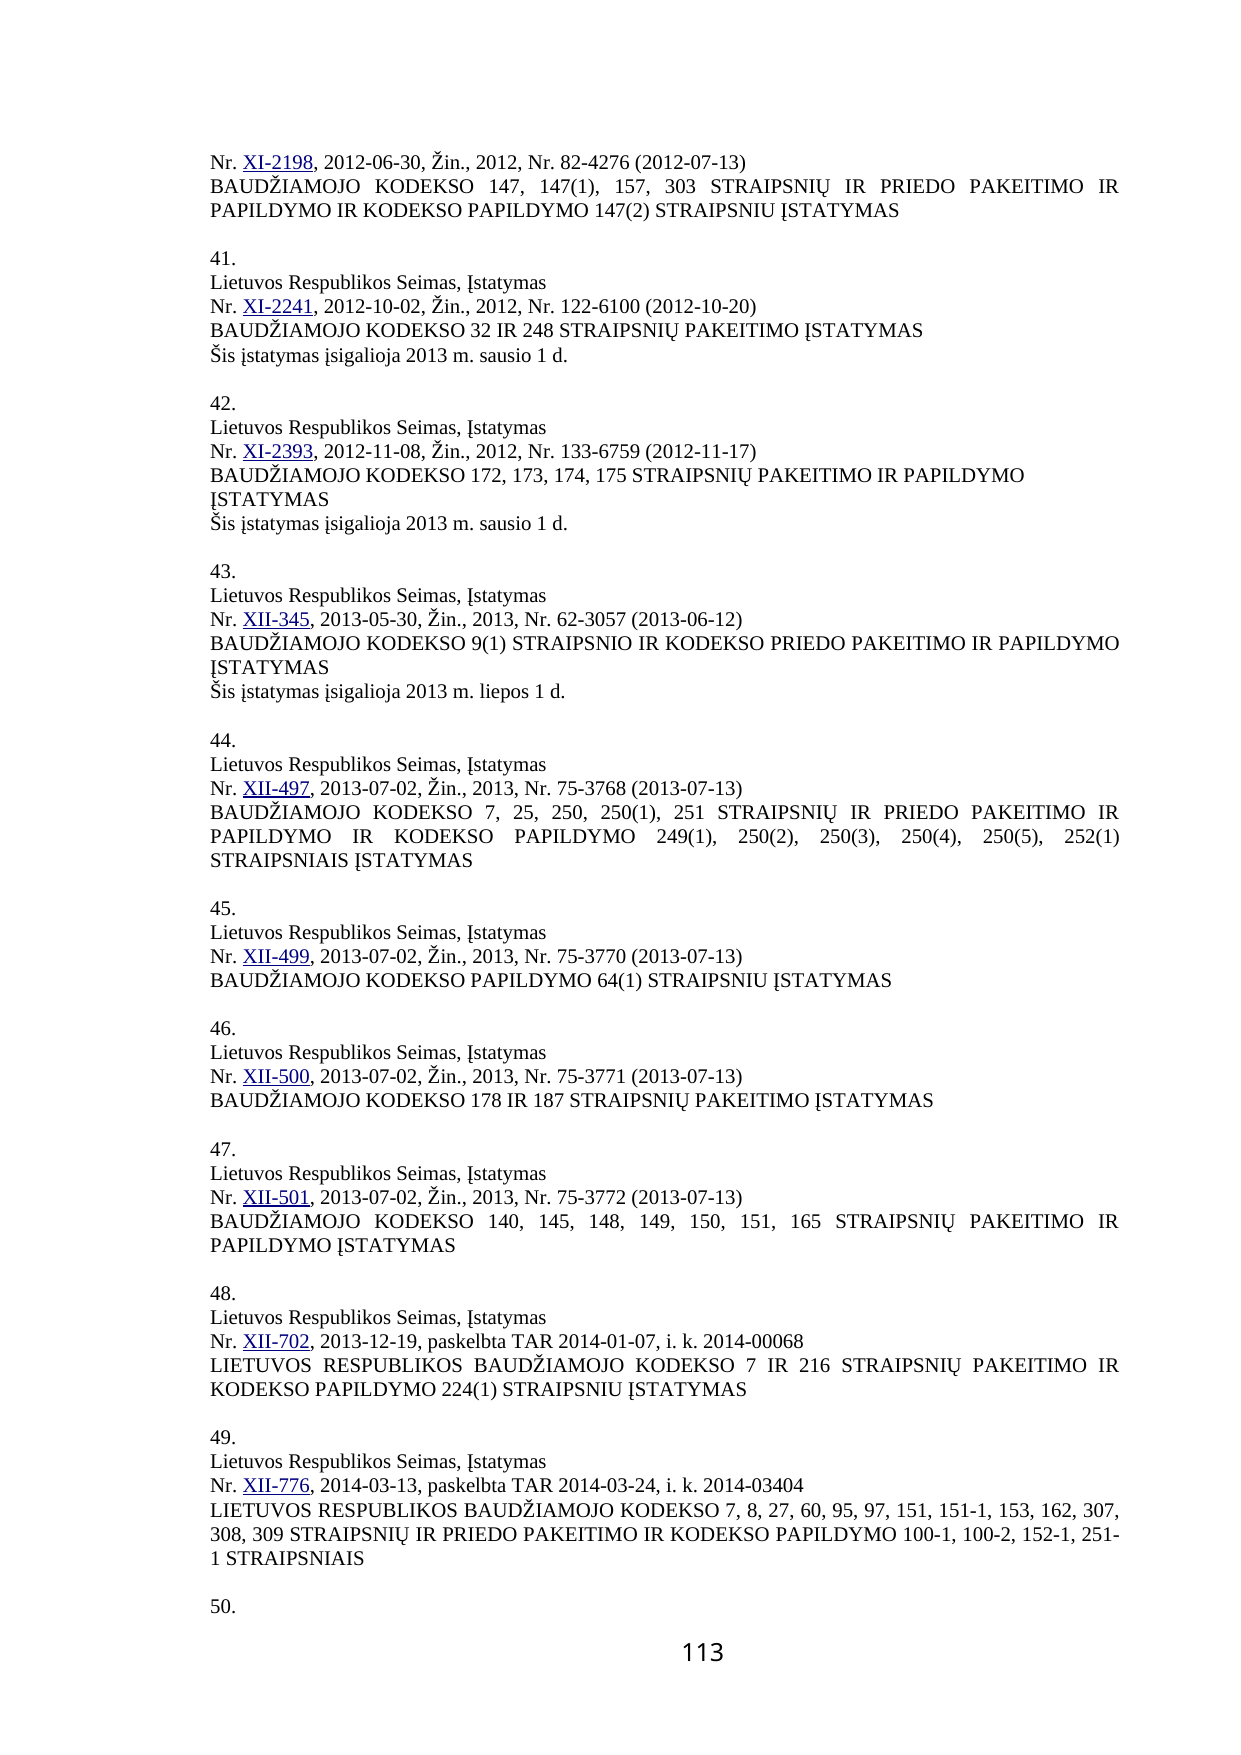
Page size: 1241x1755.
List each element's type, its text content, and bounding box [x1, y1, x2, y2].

text 48. [210, 1281, 1120, 1305]
text Nr. XII-501, 2013-07-02, Žin., 2013, Nr. 75-3772 (2013-07-13) [210, 1185, 1120, 1209]
text 47. [210, 1137, 1120, 1161]
text LIETUVOS RESPUBLIKOS BAUDŽIAMOJO KODEKSO 7 IR 216 STRAIPSNIŲ PAKEITIMO IR KODEKSO PAPILDYMO 224(1) STRAIPSNIU ĮSTATYMAS [210, 1353, 1120, 1401]
text Lietuvos Respublikos Seimas, Įstatymas [210, 415, 1120, 439]
text Nr. XI-2241, 2012-10-02, Žin., 2012, Nr. 122-6100 (2012-10-20) [210, 294, 1120, 318]
text BAUDŽIAMOJO KODEKSO PAPILDYMO 64(1) STRAIPSNIU ĮSTATYMAS [210, 968, 1120, 992]
text Lietuvos Respublikos Seimas, Įstatymas [210, 1305, 1120, 1329]
text 43. [210, 559, 1120, 583]
text BAUDŽIAMOJO KODEKSO 147, 147(1), 157, 303 STRAIPSNIŲ IR PRIEDO PAKEITIMO IR PAPILDYMO IR KODEKSO PAPILDYMO 147(2) STRAIPSNIU ĮSTATYMAS [210, 174, 1120, 222]
text 42. [210, 391, 1120, 415]
text Lietuvos Respublikos Seimas, Įstatymas [210, 1449, 1120, 1473]
text 45. [210, 896, 1120, 920]
text 44. [210, 727, 1120, 752]
text BAUDŽIAMOJO KODEKSO 178 IR 187 STRAIPSNIŲ PAKEITIMO ĮSTATYMAS [210, 1088, 1120, 1112]
text 46. [210, 1016, 1120, 1040]
text Nr. XII-500, 2013-07-02, Žin., 2013, Nr. 75-3771 (2013-07-13) [210, 1064, 1120, 1088]
text Šis įstatymas įsigalioja 2013 m. sausio 1 d. [210, 342, 1120, 367]
text Šis įstatymas įsigalioja 2013 m. sausio 1 d. [210, 511, 1120, 535]
text Lietuvos Respublikos Seimas, Įstatymas [210, 752, 1120, 776]
text Nr. XII-497, 2013-07-02, Žin., 2013, Nr. 75-3768 (2013-07-13) [210, 776, 1120, 800]
text Lietuvos Respublikos Seimas, Įstatymas [210, 270, 1120, 294]
text Lietuvos Respublikos Seimas, Įstatymas [210, 1161, 1120, 1185]
text Nr. XII-776, 2014-03-13, paskelbta TAR 2014-03-24, i. k. 2014-03404 [210, 1473, 1120, 1497]
text LIETUVOS RESPUBLIKOS BAUDŽIAMOJO KODEKSO 7, 8, 27, 60, 95, 97, 151, 151-1, 153, 162, 307, 308, 309 STRAIPSNIŲ IR PRIEDO PAKEITIMO IR KODEKSO PAPILDYMO 100-1, 100-2, 152-1, 251-1 STRAIPSNIAIS [210, 1497, 1120, 1570]
text 41. [210, 246, 1120, 270]
text Nr. XII-499, 2013-07-02, Žin., 2013, Nr. 75-3770 (2013-07-13) [210, 944, 1120, 968]
text Lietuvos Respublikos Seimas, Įstatymas [210, 1040, 1120, 1064]
text Nr. XI-2198, 2012-06-30, Žin., 2012, Nr. 82-4276 (2012-07-13) [210, 150, 1120, 174]
text Nr. XI-2393, 2012-11-08, Žin., 2012, Nr. 133-6759 (2012-11-17) [210, 439, 1120, 463]
text Šis įstatymas įsigalioja 2013 m. liepos 1 d. [210, 679, 1120, 703]
text 50. [210, 1594, 1120, 1618]
text Lietuvos Respublikos Seimas, Įstatymas [210, 920, 1120, 944]
text BAUDŽIAMOJO KODEKSO 32 IR 248 STRAIPSNIŲ PAKEITIMO ĮSTATYMAS [210, 318, 1120, 342]
text BAUDŽIAMOJO KODEKSO 7, 25, 250, 250(1), 251 STRAIPSNIŲ IR PRIEDO PAKEITIMO IR PAPILDYMO IR KODEKSO PAPILDYMO 249(1), 250(2), 250(3), 250(4), 250(5), 252(1) STRAIPSNIAIS ĮSTATYMAS [210, 800, 1120, 872]
text Nr. XII-702, 2013-12-19, paskelbta TAR 2014-01-07, i. k. 2014-00068 [210, 1329, 1120, 1353]
text Nr. XII-345, 2013-05-30, Žin., 2013, Nr. 62-3057 (2013-06-12) [210, 607, 1120, 631]
text BAUDŽIAMOJO KODEKSO 172, 173, 174, 175 STRAIPSNIŲ PAKEITIMO IR PAPILDYMO ĮSTATYMAS [210, 463, 1120, 511]
text BAUDŽIAMOJO KODEKSO 140, 145, 148, 149, 150, 151, 165 STRAIPSNIŲ PAKEITIMO IR PAPILDYMO ĮSTATYMAS [210, 1209, 1120, 1257]
text BAUDŽIAMOJO KODEKSO 9(1) STRAIPSNIO IR KODEKSO PRIEDO PAKEITIMO IR PAPILDYMO ĮSTATYMAS [210, 631, 1120, 679]
text 49. [210, 1425, 1120, 1449]
text Lietuvos Respublikos Seimas, Įstatymas [210, 583, 1120, 607]
